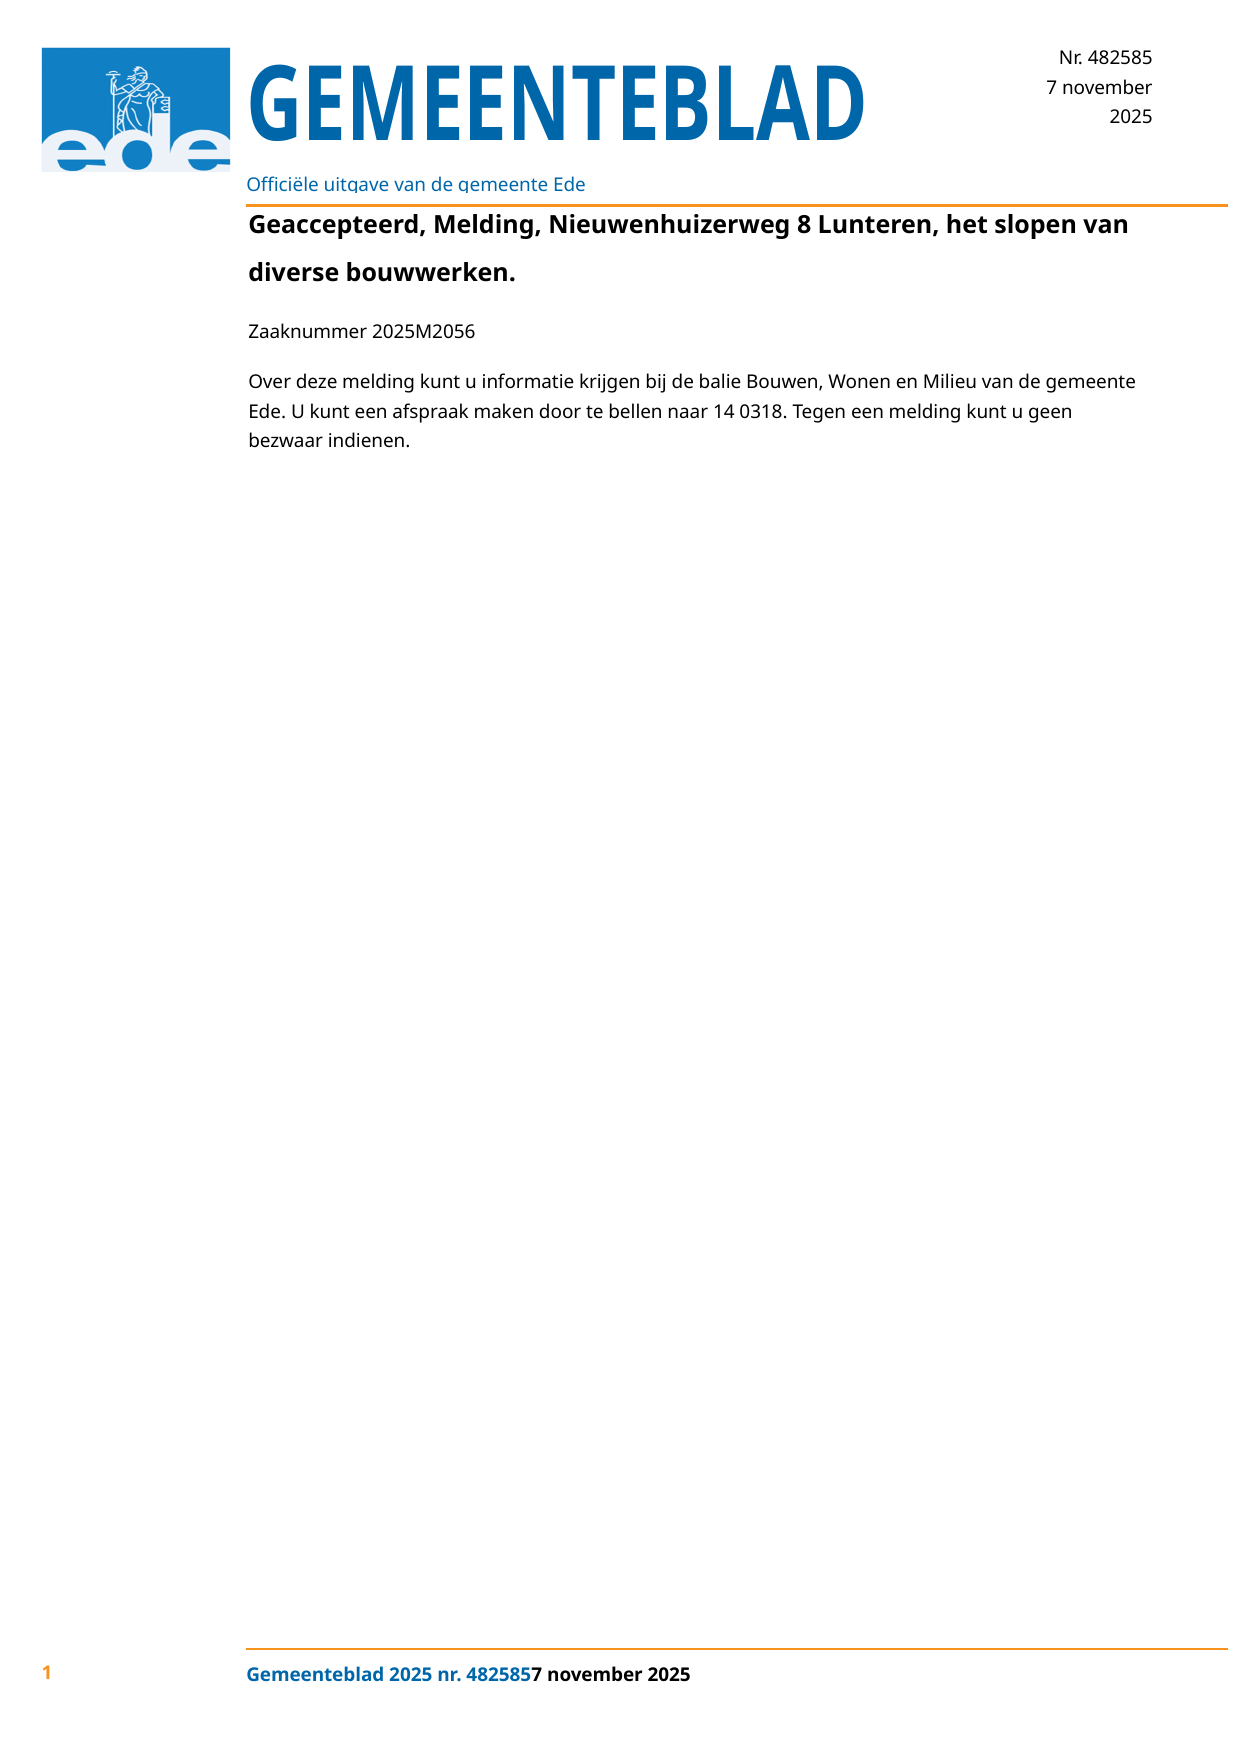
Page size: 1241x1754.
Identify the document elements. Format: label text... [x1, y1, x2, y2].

text Zaaknummer 2025M2056 [248, 318, 1152, 344]
text Geaccepteerd, Melding, Nieuwenhuizerweg 8 Lunteren, het slopen van diverse bouwwerken. [248, 207, 1152, 288]
text Over deze melding kunt u informatie krijgen bij de balie Bouwen, Wonen en Milieu van de gemeente Ede. U kunt een afspraak maken door te bellen naar 14 0318. Tegen een melding kunt u geen bezwaar indienen. [248, 368, 1152, 453]
picture [41, 47, 231, 172]
